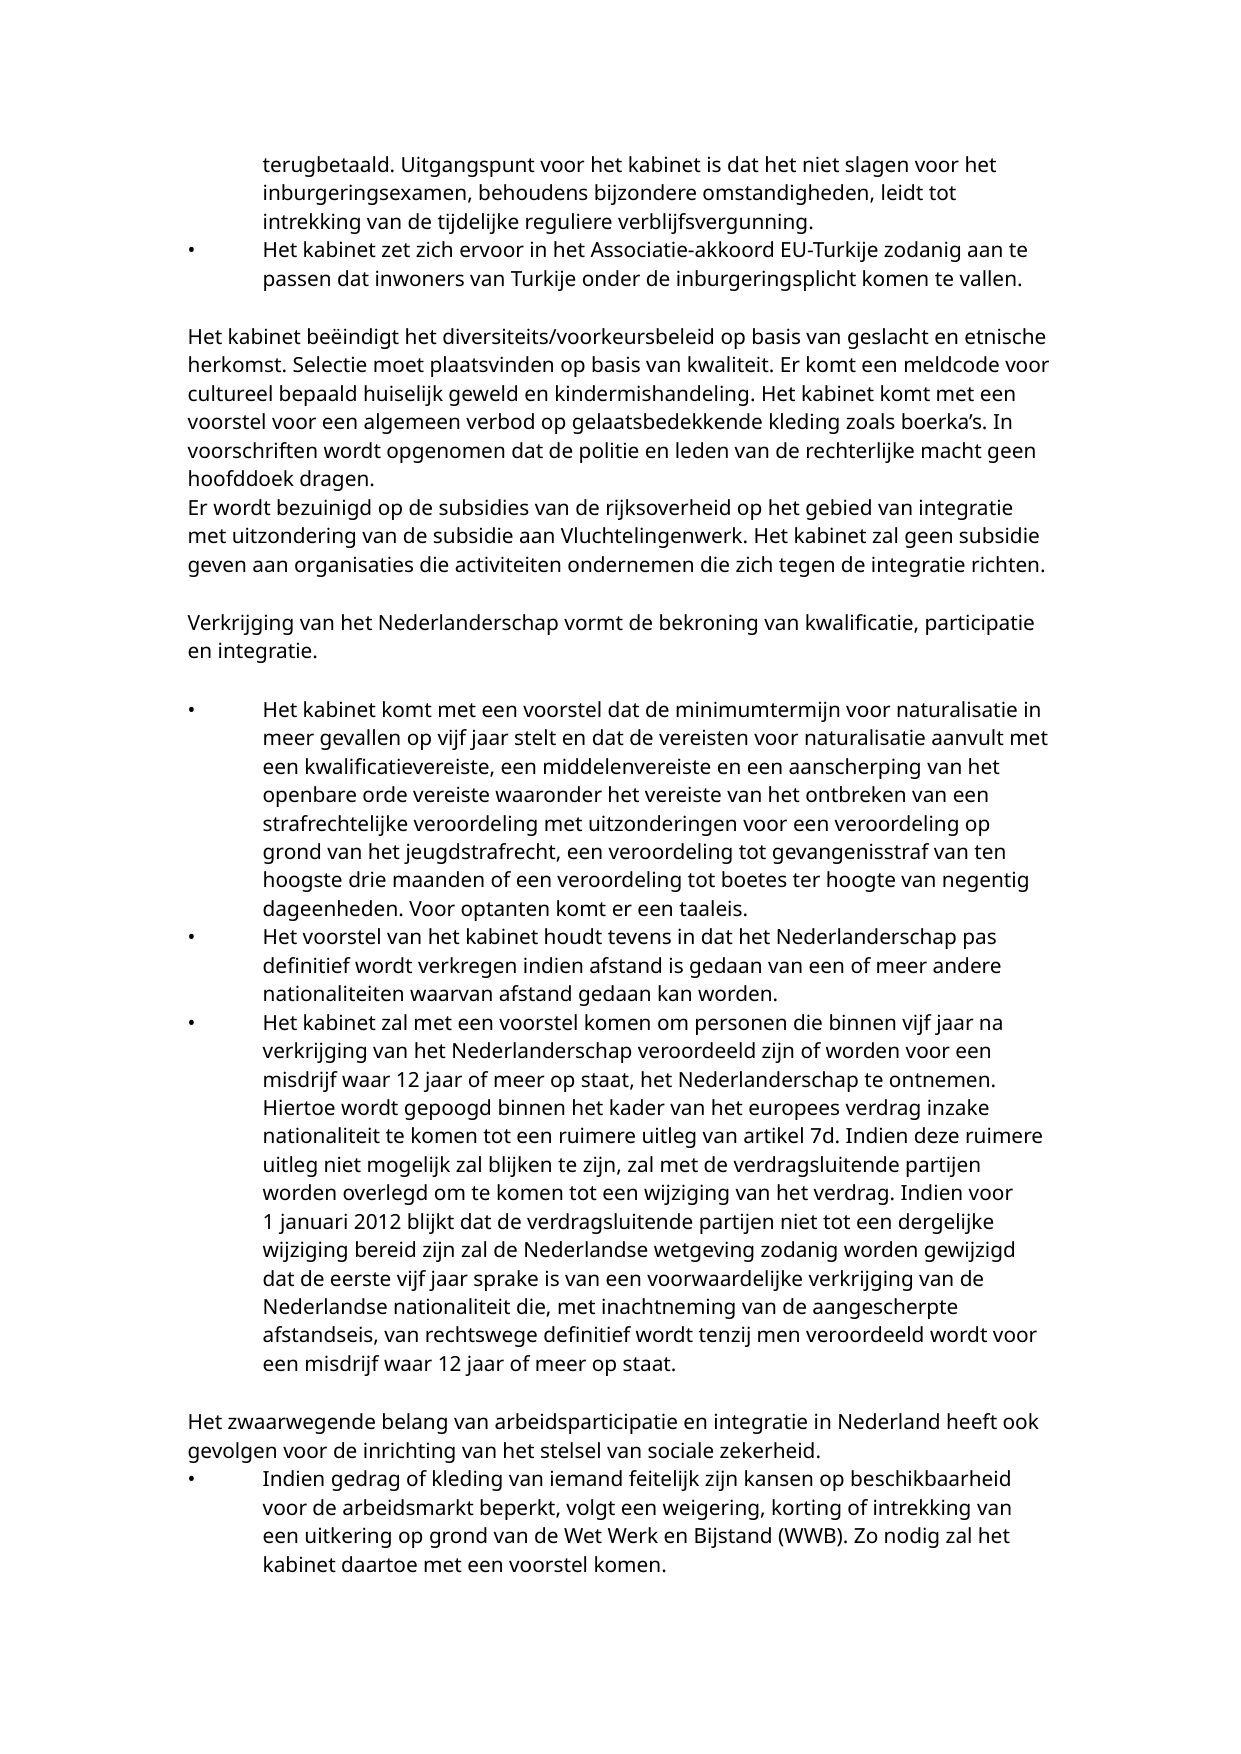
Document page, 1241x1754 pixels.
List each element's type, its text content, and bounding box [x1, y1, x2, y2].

list Het kabinet komt met een voorstel dat de minimumtermijn voor naturalisatie in meer gevallen op vijf jaar stelt en dat de vereisten voor naturalisatie aanvult met een kwalificatievereiste, een middelenvereiste en een aanscherping van het openbare orde vereiste waaronder het vereiste van het ontbreken van een strafrechtelijke veroordeling met uitzonderingen voor een veroordeling op grond van het jeugdstrafrecht, een veroordeling tot gevangenisstraf van ten hoogste drie maanden of een veroordeling tot boetes ter hoogte van negentig dageenheden. Voor optanten komt er een taaleis. [187, 695, 1053, 922]
text Het kabinet beëindigt het diversiteits/voorkeursbeleid op basis van geslacht en etnische herkomst. Selectie moet plaatsvinden op basis van kwaliteit. Er komt een meldcode voor cultureel bepaald huiselijk geweld en kindermishandeling. Het kabinet komt met een voorstel voor een algemeen verbod op gelaatsbedekkende kleding zoals boerka’s. In voorschriften wordt opgenomen dat de politie en leden van de rechterlijke macht geen hoofddoek dragen. [187, 322, 1053, 493]
list Het kabinet zal met een voorstel komen om personen die binnen vijf jaar na verkrijging van het Nederlanderschap veroordeeld zijn of worden voor een misdrijf waar 12 jaar of meer op staat, het Nederlanderschap te ontnemen. Hiertoe wordt gepoogd binnen het kader van het europees verdrag inzake nationaliteit te komen tot een ruimere uitleg van artikel 7d. Indien deze ruimere uitleg niet mogelijk zal blijken te zijn, zal met de verdragsluitende partijen worden overlegd om te komen tot een wijziging van het verdrag. Indien voor 1 januari 2012 blijkt dat de verdragsluitende partijen niet tot een dergelijke wijziging bereid zijn zal de Nederlandse wetgeving zodanig worden gewijzigd dat de eerste vijf jaar sprake is van een voorwaardelijke verkrijging van de Nederlandse nationaliteit die, met inachtneming van de aangescherpte afstandseis, van rechtswege definitief wordt tenzij men veroordeeld wordt voor een misdrijf waar 12 jaar of meer op staat. [187, 1008, 1053, 1377]
text Verkrijging van het Nederlanderschap vormt de bekroning van kwalificatie, participatie en integratie. [187, 608, 1053, 665]
list Het kabinet zet zich ervoor in het Associatie-akkoord EU-Turkije zodanig aan te passen dat inwoners van Turkije onder de inburgeringsplicht komen te vallen. [187, 235, 1053, 292]
text Het zwaarwegende belang van arbeidsparticipatie en integratie in Nederland heeft ook gevolgen voor de inrichting van het stelsel van sociale zekerheid. [187, 1407, 1053, 1464]
list Indien gedrag of kleding van iemand feitelijk zijn kansen op beschikbaarheid voor de arbeidsmarkt beperkt, volgt een weigering, korting of intrekking van een uitkering op grond van de Wet Werk en Bijstand (WWB). Zo nodig zal het kabinet daartoe met een voorstel komen. [187, 1464, 1053, 1578]
list Het voorstel van het kabinet houdt tevens in dat het Nederlanderschap pas definitief wordt verkregen indien afstand is gedaan van een of meer andere nationaliteiten waarvan afstand gedaan kan worden. [187, 922, 1053, 1008]
text Er wordt bezuinigd op de subsidies van de rijksoverheid op het gebied van integratie met uitzondering van de subsidie aan Vluchtelingenwerk. Het kabinet zal geen subsidie geven aan organisaties die activiteiten ondernemen die zich tegen de integratie richten. [187, 493, 1053, 578]
list terugbetaald. Uitgangspunt voor het kabinet is dat het niet slagen voor het inburgeringsexamen, behoudens bijzondere omstandigheden, leidt tot intrekking van de tijdelijke reguliere verblijfsvergunning. [187, 150, 1053, 235]
